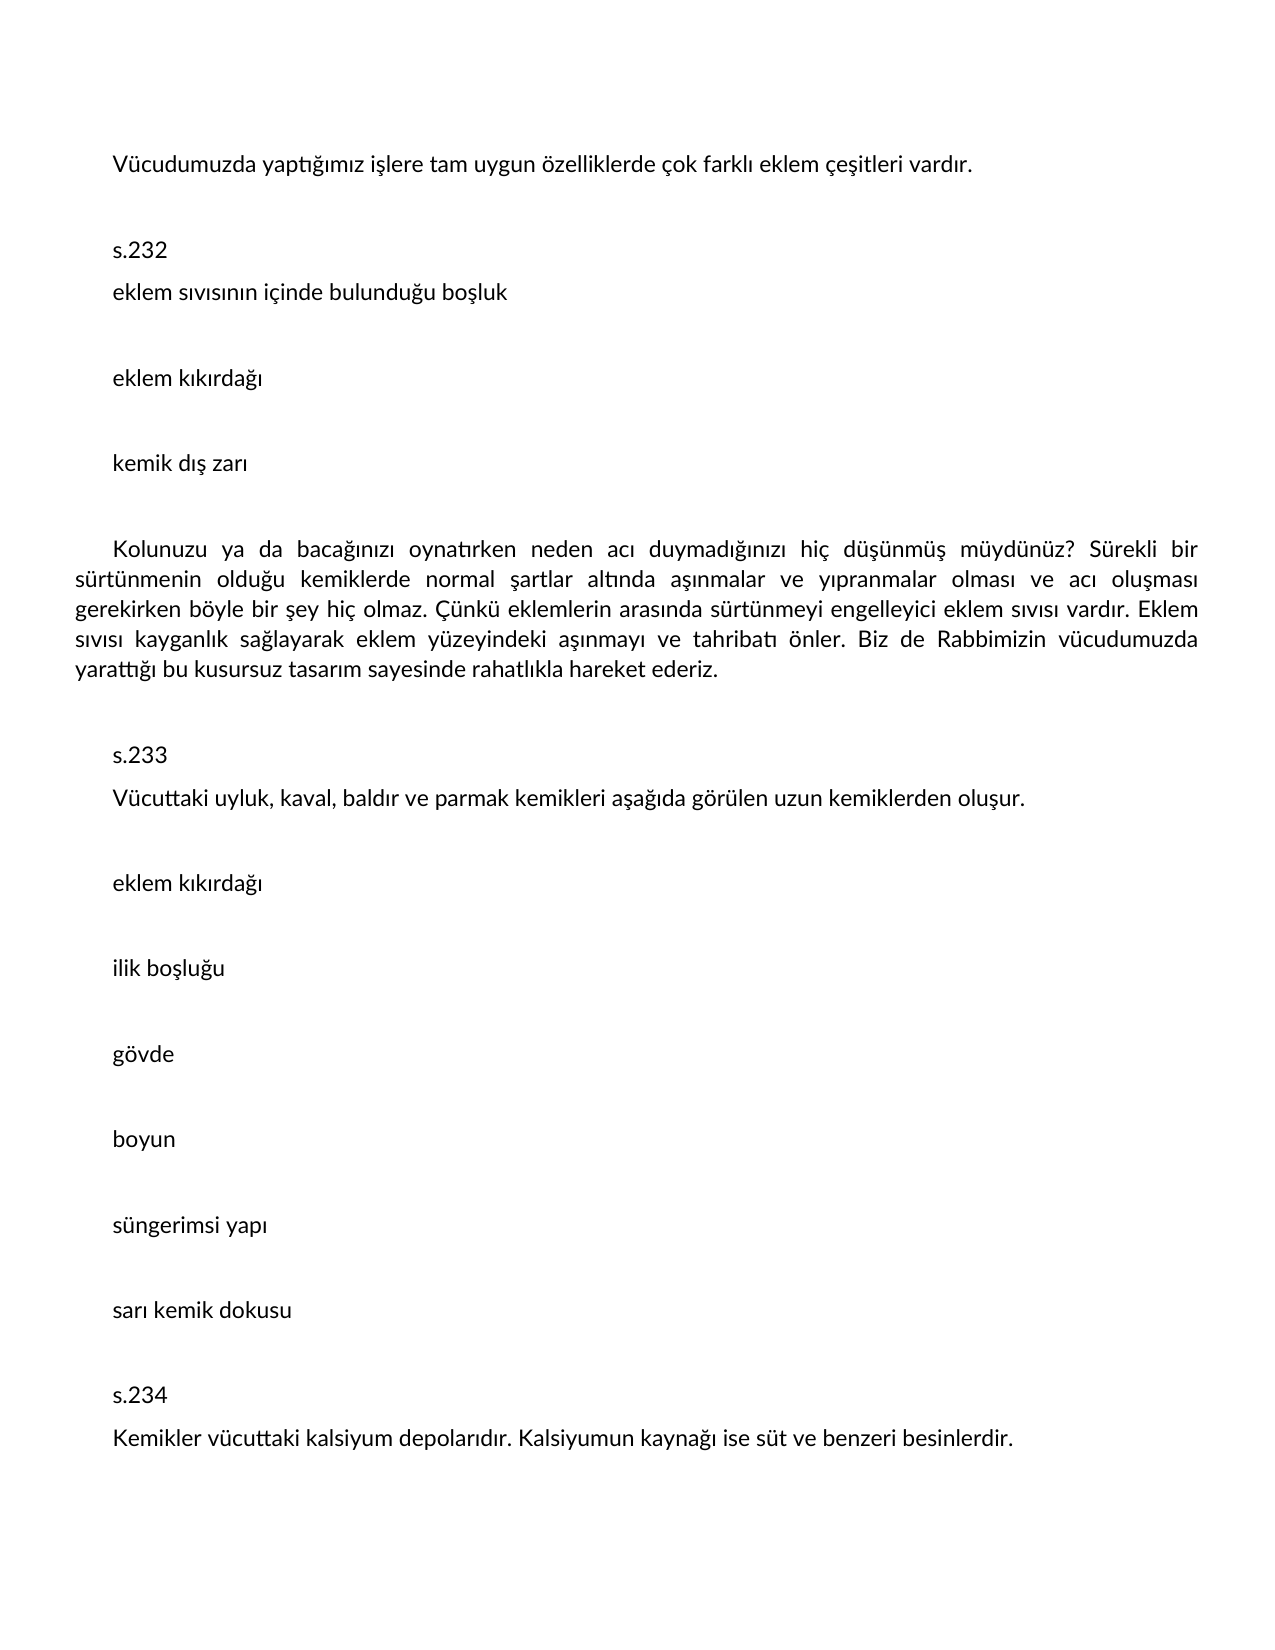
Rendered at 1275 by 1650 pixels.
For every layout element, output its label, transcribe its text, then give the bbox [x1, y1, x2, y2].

text Vücudumuzda yaptığımız işlere tam uygun özelliklerde çok farklı eklem çeşitleri vardır. [75, 150, 1200, 177]
text boyun [75, 1125, 1200, 1152]
text Kemikler vücuttaki kalsiyum depolarıdır. Kalsiyumun kaynağı ise süt ve benzeri besinlerdir. [75, 1424, 1200, 1451]
text Kolunuzu ya da bacağınızı oynatırken neden acı duymadığınızı hiç düşünmüş müydünüz? Sürekli bir sürtünmenin olduğu kemiklerde normal şartlar altında aşınmalar ve yıpranmalar olması ve acı oluşması gerekirken böyle bir şey hiç olmaz. Çünkü eklemlerin arasında sürtünmeyi engelleyici eklem sıvısı vardır. Eklem sıvısı kayganlık sağlayarak eklem yüzeyindeki aşınmayı ve tahribatı önler. Biz de Rabbimizin vücudumuzda yarattığı bu kusursuz tasarım sayesinde rahatlıkla hareket ederiz. [75, 534, 1200, 683]
text s.234 [75, 1381, 1200, 1409]
text s.233 [75, 741, 1200, 768]
text gövde [75, 1039, 1200, 1067]
text kemik dış zarı [75, 449, 1200, 476]
text eklem sıvısının içinde bulunduğu boşluk [75, 278, 1200, 306]
text Vücuttaki uyluk, kaval, baldır ve parmak kemikleri aşağıda görülen uzun kemiklerden oluşur. [75, 783, 1200, 811]
text eklem kıkırdağı [75, 363, 1200, 391]
text süngerimsi yapı [75, 1210, 1200, 1238]
text s.232 [75, 235, 1200, 263]
text sarı kemik dokusu [75, 1296, 1200, 1323]
text ilik boşluğu [75, 954, 1200, 982]
text eklem kıkırdağı [75, 869, 1200, 896]
